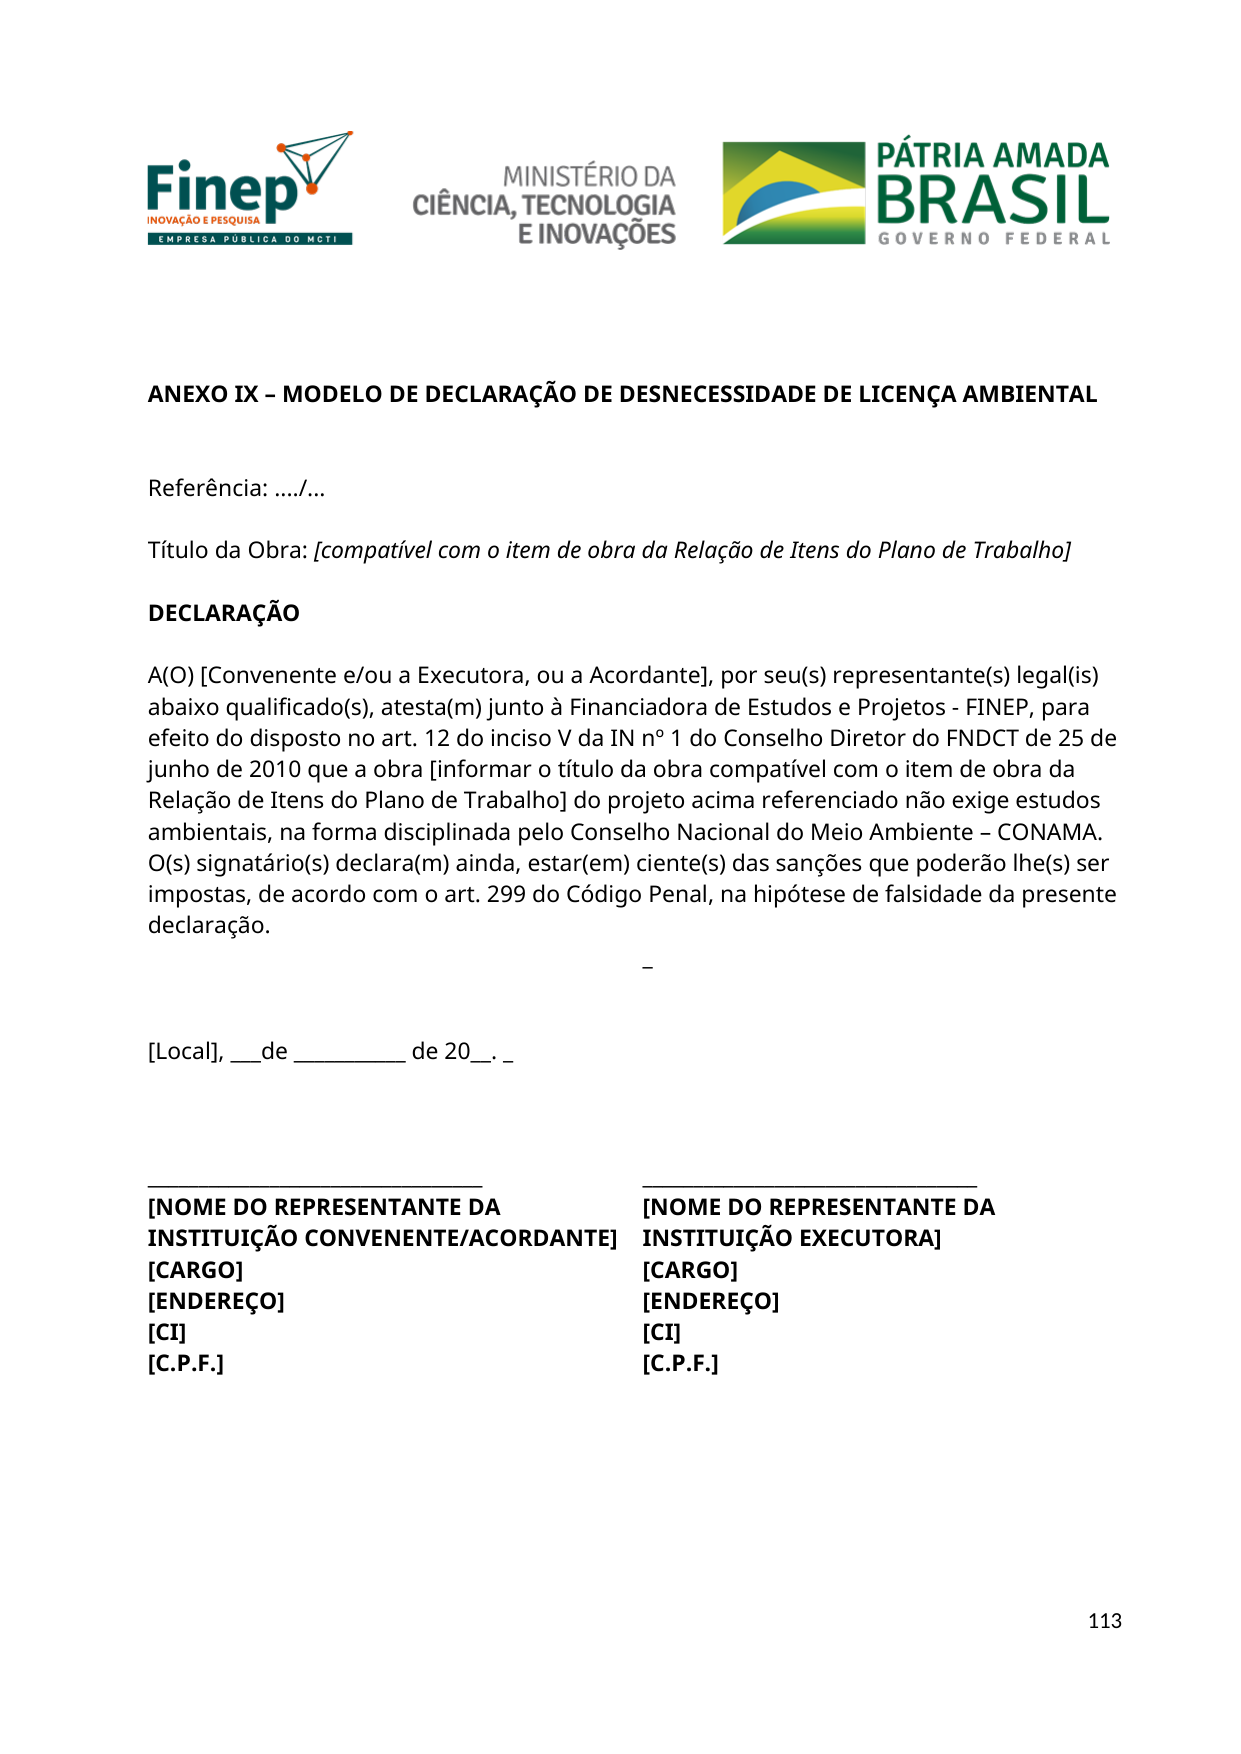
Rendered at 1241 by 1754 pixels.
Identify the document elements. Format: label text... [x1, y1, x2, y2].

text DECLARAÇÃO [148, 597, 1122, 628]
table_header _ _________________________________ [NOME DO REPRESENTANTE DA INSTITUIÇÃO EXECUTORA] [CARGO] [ENDEREÇO] [CI] [C.P.F.] [631, 942, 1126, 1379]
text ANEXO IX – MODELO DE DECLARAÇÃO DE DESNECESSIDADE DE LICENÇA AMBIENTAL [148, 378, 1122, 409]
text Referência: ..../... [148, 472, 1122, 503]
table_header [Local], ___de ___________ de 20__. _ _________________________________ [NOME DO REPRESENTANTE DA INSTITUIÇÃO CONVENENTE/ACORDANTE] [CARGO] [ENDEREÇO] [CI] [C.P.F.] [137, 942, 631, 1379]
text A(O) [Convenente e/ou a Executora, ou a Acordante], por seu(s) representante(s) legal(is) abaixo qualificado(s), atesta(m) junto à Financiadora de Estudos e Projetos - FINEP, para efeito do disposto no art. 12 do inciso V da IN nº 1 do Conselho Diretor do FNDCT de 25 de junho de 2010 que a obra [informar o título da obra compatível com o item de obra da Relação de Itens do Plano de Trabalho] do projeto acima referenciado não exige estudos ambientais, na forma disciplinada pelo Conselho Nacional do Meio Ambiente – CONAMA. [148, 659, 1122, 847]
text Título da Obra: [compatível com o item de obra da Relação de Itens do Plano de Trabalho] [148, 534, 1122, 566]
text O(s) signatário(s) declara(m) ainda, estar(em) ciente(s) das sanções que poderão lhe(s) ser impostas, de acordo com o art. 299 do Código Penal, na hipótese de falsidade da presente declaração. [148, 847, 1122, 941]
